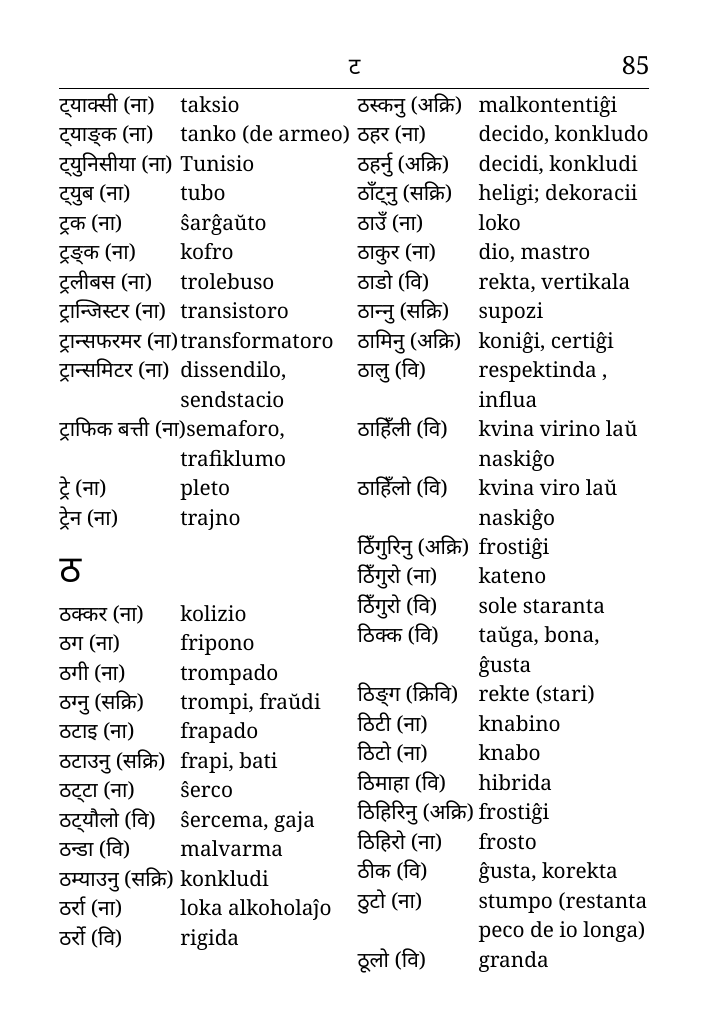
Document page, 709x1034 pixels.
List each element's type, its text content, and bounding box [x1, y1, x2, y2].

text ठालु (वि) respektinda , influa [357, 354, 649, 413]
text ट्रेन (ना) trajno [59, 501, 351, 531]
text ठिहिरिनु (अक्रि) frostiĝi [357, 796, 649, 826]
text ट्रङ्क (ना) kofro [59, 236, 351, 266]
text ट्राफिक बत्ती (ना) semaforo, trafiklumo [59, 413, 351, 472]
text ट्युनिसीया (ना) Tunisio [59, 148, 351, 177]
text ठर्रा (ना) loka alkoholaĵo [59, 892, 351, 922]
text ठग्नु (सक्रि) trompi, fraŭdi [59, 686, 351, 715]
text ट्रे (ना) pleto [59, 472, 351, 501]
text ठटाइ (ना) frapado [59, 715, 351, 745]
text ठिहिरो (ना) frosto [357, 826, 649, 855]
text ठाडो (वि) rekta, vertikala [357, 266, 649, 295]
text ठिँगुरो (वि) sole staranta [357, 590, 649, 619]
text ठाँट्नु (सक्रि) heligi; dekoracii [357, 177, 649, 207]
text ट्रलीबस (ना) trolebuso [59, 266, 351, 295]
text ट्याक्सी (ना) taksio [59, 89, 351, 118]
text ठिटो (ना) knabo [357, 737, 649, 767]
text ठग (ना) fripono [59, 627, 351, 656]
text ट्याङ्क (ना) tanko (de armeo) [59, 118, 351, 148]
text ट्रान्सफरमर (ना) transformatoro [59, 324, 351, 354]
text ठर्रो (वि) rigida [59, 922, 351, 951]
text ट्रान्जिस्टर (ना) transistoro [59, 295, 351, 324]
text ठगी (ना) trompado [59, 656, 351, 686]
text ठान्नु (सक्रि) supozi [357, 295, 649, 324]
text ठिँगुरो (ना) kateno [357, 560, 649, 590]
text ट्रान्समिटर (ना) dissendilo, sendstacio [59, 354, 351, 413]
text ट्युब (ना) tubo [59, 177, 351, 207]
text ठाहिँलो (वि) kvina viro laŭ naskiĝo [357, 472, 649, 531]
text ठटाउनु (सक्रि) frapi, bati [59, 745, 351, 774]
subtitle ठ [59, 548, 351, 597]
text ठस्कनु (अक्रि) malkontentiĝi [357, 89, 649, 118]
text ठट्यौलो (वि) ŝercema, gaja [59, 804, 351, 833]
text ठम्याउनु (सक्रि) konkludi [59, 863, 351, 892]
text ठन्डा (वि) malvarma [59, 833, 351, 863]
text ठामिनु (अक्रि) koniĝi, certiĝi [357, 324, 649, 354]
text ठाउँ (ना) loko [357, 207, 649, 236]
text ठूलो (वि) granda [357, 943, 649, 973]
text ठट्टा (ना) ŝerco [59, 774, 351, 804]
text ठुटो (ना) stumpo (restanta peco de io longa) [357, 884, 649, 943]
text ठहर (ना) decido, konkludo [357, 118, 649, 148]
text ठहर्नु (अक्रि) decidi, konkludi [357, 148, 649, 177]
text ठिक्क (वि) taŭga, bona, ĝusta [357, 619, 649, 678]
text ठिटी (ना) knabino [357, 708, 649, 737]
text ठिमाहा (वि) hibrida [357, 767, 649, 796]
text ठिङ्ग (क्रिवि) rekte (stari) [357, 678, 649, 708]
text ट्रक (ना) ŝarĝaŭto [59, 207, 351, 236]
text ठीक (वि) ĝusta, korekta [357, 855, 649, 884]
text ठाहिँली (वि) kvina virino laŭ naskiĝo [357, 413, 649, 472]
text ठिँगुरिनु (अक्रि) frostiĝi [357, 531, 649, 560]
text ठक्कर (ना) kolizio [59, 597, 351, 627]
text ठाकुर (ना) dio, mastro [357, 236, 649, 266]
